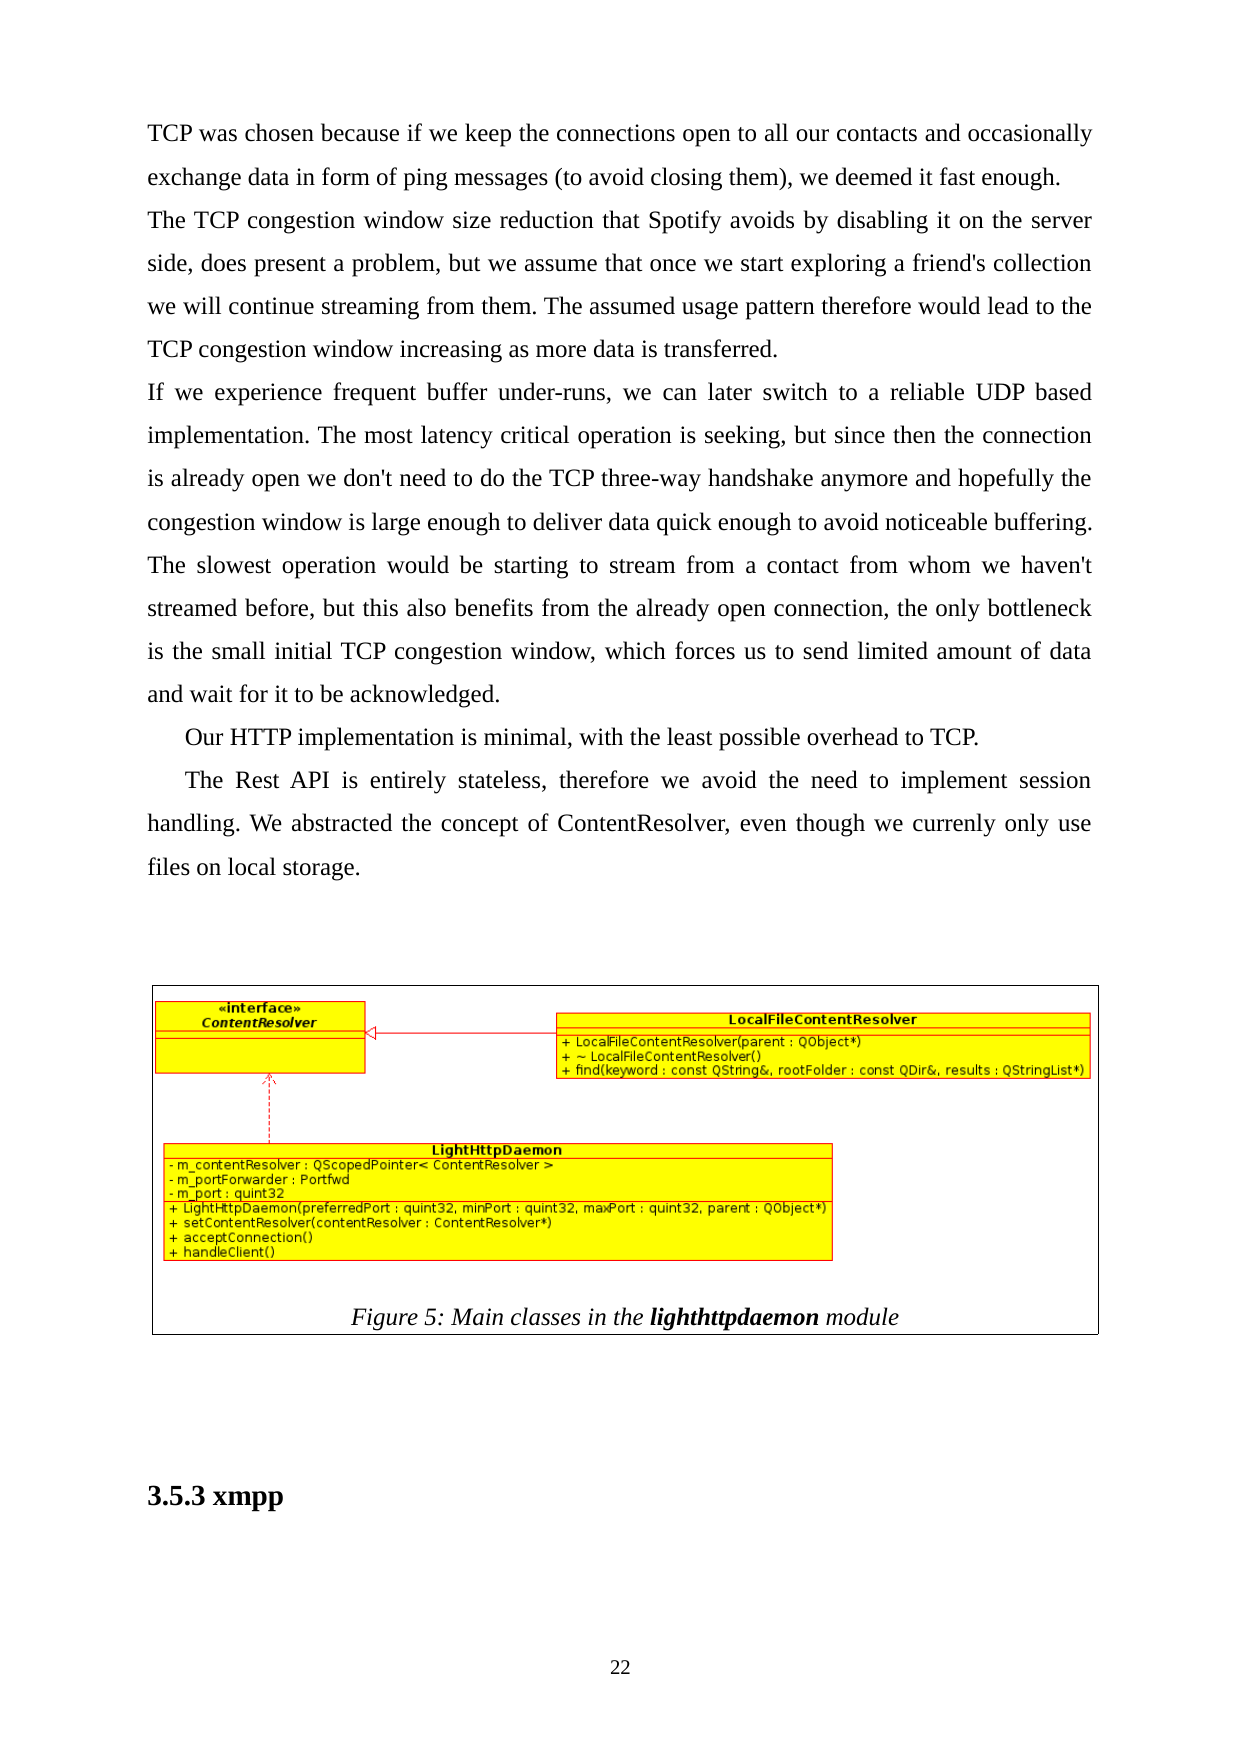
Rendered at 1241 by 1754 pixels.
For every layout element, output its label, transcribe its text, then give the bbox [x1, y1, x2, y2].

text The Rest API is entirely stateless, therefore we avoid the need to implement session handling. We abstracted the concept of ContentResolver, even though we currenly only use files on local storage. [147, 765, 1093, 880]
text The TCP congestion window size reduction that Spotify avoids by disabling it on the server side, does present a problem, but we assume that once we start exploring a friend's collection we will continue streaming from them. The assumed usage pattern therefore would lead to the TCP congestion window increasing as more data is transferred. [147, 205, 1093, 363]
text The slowest operation would be starting to stream from a contact from whom we haven't streamed before, but this also benefits from the already open connection, the only bottleneck is the small initial TCP congestion window, which forces us to send limited amount of data and wait for it to be acknowledged. [147, 550, 1093, 708]
text TCP was chosen because if we keep the connections open to all our contacts and occasionally exchange data in form of ping messages (to avoid closing them), we deemed it fast enough. [147, 118, 1093, 190]
subtitle 3.5.3 xmpp [147, 1478, 1093, 1511]
text If we experience frequent buffer under-runs, we can later switch to a reliable UDP based implementation. The most latency critical operation is seeking, but since then the connection is already open we don't need to do the TCP three-way handshake anymore and hopefully the congestion window is large enough to deliver data quick enough to avoid noticeable buffering. [147, 377, 1093, 535]
text Our HTTP implementation is minimal, with the least possible overhead to TCP. [147, 722, 1093, 751]
picture [154, 1000, 1095, 1261]
text Figure 5: Main classes in the lighthttpdaemon module [155, 1302, 1095, 1331]
